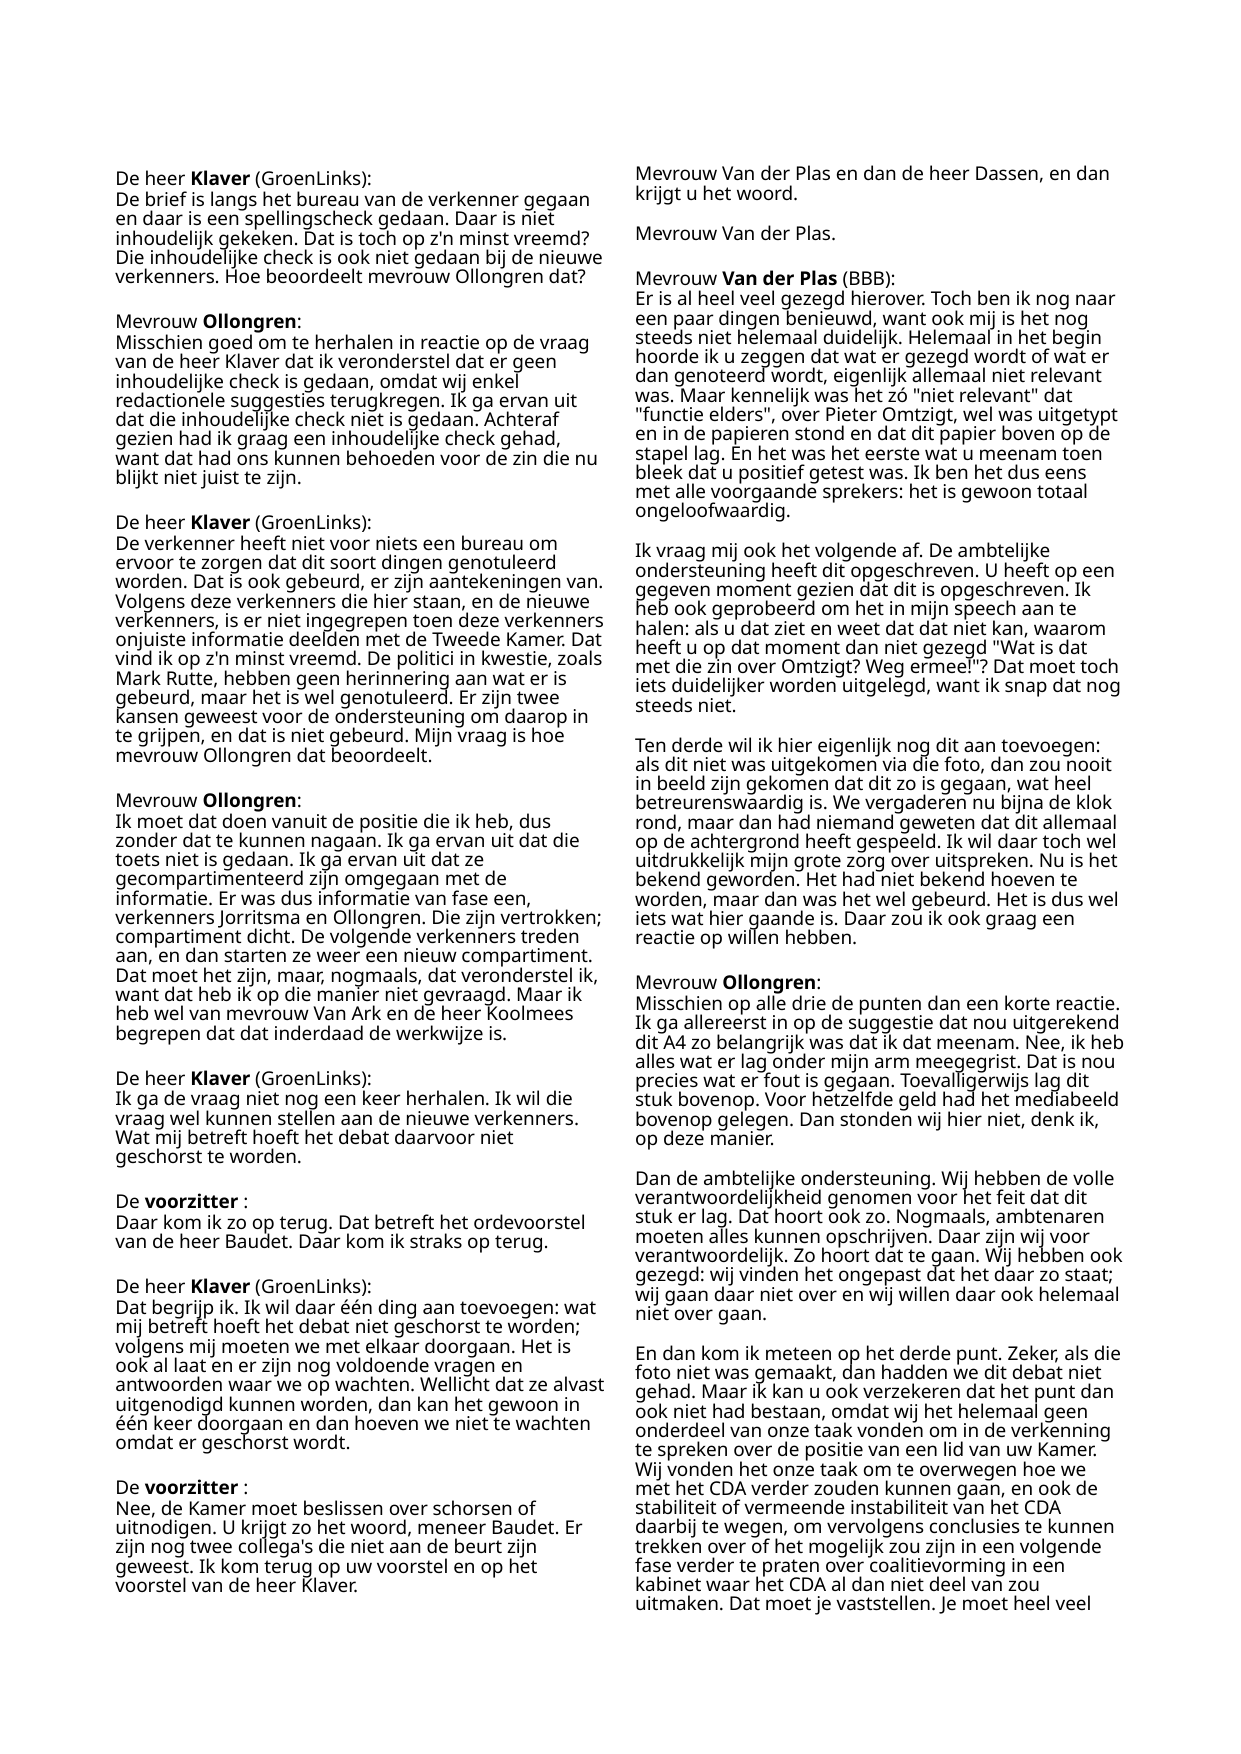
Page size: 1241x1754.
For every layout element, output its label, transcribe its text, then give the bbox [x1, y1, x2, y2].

text Misschien op alle drie de punten dan een korte reactie. Ik ga allereerst in op de suggestie dat nou uitgerekend dit A4 zo belangrijk was dat ik dat meenam. Nee, ik heb alles wat er lag onder mijn arm meegegrist. Dat is nou precies wat er fout is gegaan. Toevalligerwijs lag dit stuk bovenop. Voor hetzelfde geld had het mediabeeld bovenop gelegen. Dan stonden wij hier niet, denk ik, op deze manier. [635, 995, 1125, 1149]
text De voorzitter : [115, 1188, 605, 1214]
text Mevrouw Ollongren: [115, 787, 605, 813]
text Daar kom ik zo op terug. Dat betreft het ordevoorstel van de heer Baudet. Daar kom ik straks op terug. [115, 1214, 605, 1253]
text Ten derde wil ik hier eigenlijk nog dit aan toevoegen: als dit niet was uitgekomen via die foto, dan zou nooit in beeld zijn gekomen dat dit zo is gegaan, wat heel betreurenswaardig is. We vergaderen nu bijna de klok rond, maar dan had niemand geweten dat dit allemaal op de achtergrond heeft gespeeld. Ik wil daar toch wel uitdrukkelijk mijn grote zorg over uitspreken. Nu is het bekend geworden. Het had niet bekend hoeven te worden, maar dan was het wel gebeurd. Het is dus wel iets wat hier gaande is. Daar zou ik ook graag een reactie op willen hebben. [635, 737, 1125, 948]
text Nee, de Kamer moet beslissen over schorsen of uitnodigen. U krijgt zo het woord, meneer Baudet. Er zijn nog twee collega's die niet aan de beurt zijn geweest. Ik kom terug op uw voorstel en op het voorstel van de heer Klaver. [115, 1500, 605, 1596]
text Mevrouw Ollongren: [635, 969, 1125, 995]
text En dan kom ik meteen op het derde punt. Zeker, als die foto niet was gemaakt, dan hadden we dit debat niet gehad. Maar ik kan u ook verzekeren dat het punt dan ook niet had bestaan, omdat wij het helemaal geen onderdeel van onze taak vonden om in de verkenning te spreken over de positie van een lid van uw Kamer. Wij vonden het onze taak om te overwegen hoe we met het CDA verder zouden kunnen gaan, en ook de stabiliteit of vermeende instabiliteit van het CDA daarbij te wegen, om vervolgens conclusies te kunnen trekken over of het mogelijk zou zijn in een volgende fase verder te praten over coalitievorming in een kabinet waar het CDA al dan niet deel van zou uitmaken. Dat moet je vaststellen. Je moet heel veel [635, 1345, 1125, 1615]
text Mevrouw Van der Plas en dan de heer Dassen, en dan krijgt u het woord. [635, 165, 1125, 204]
text Mevrouw Ollongren: [115, 308, 605, 334]
text Dan de ambtelijke ondersteuning. Wij hebben de volle verantwoordelijkheid genomen voor het feit dat dit stuk er lag. Dat hoort ook zo. Nogmaals, ambtenaren moeten alles kunnen opschrijven. Daar zijn wij voor verantwoordelijk. Zo hoort dat te gaan. Wij hebben ook gezegd: wij vinden het ongepast dat het daar zo staat; wij gaan daar niet over en wij willen daar ook helemaal niet over gaan. [635, 1170, 1125, 1324]
text Misschien goed om te herhalen in reactie op de vraag van de heer Klaver dat ik veronderstel dat er geen inhoudelijke check is gedaan, omdat wij enkel redactionele suggesties terugkregen. Ik ga ervan uit dat die inhoudelijke check niet is gedaan. Achteraf gezien had ik graag een inhoudelijke check gehad, want dat had ons kunnen behoeden voor de zin die nu blijkt niet juist te zijn. [115, 334, 605, 488]
text Ik vraag mij ook het volgende af. De ambtelijke ondersteuning heeft dit opgeschreven. U heeft op een gegeven moment gezien dat dit is opgeschreven. Ik heb ook geprobeerd om het in mijn speech aan te halen: als u dat ziet en weet dat dat niet kan, waarom heeft u op dat moment dan niet gezegd "Wat is dat met die zin over Omtzigt? Weg ermee!"? Dat moet toch iets duidelijker worden uitgelegd, want ik snap dat nog steeds niet. [635, 542, 1125, 716]
text De voorzitter : [115, 1474, 605, 1500]
text De heer Klaver (GroenLinks): [115, 1065, 605, 1090]
text Mevrouw Van der Plas. [635, 224, 1125, 244]
text Mevrouw Van der Plas (BBB): [635, 265, 1125, 290]
text De heer Klaver (GroenLinks): [115, 1273, 605, 1299]
text De verkenner heeft niet voor niets een bureau om ervoor te zorgen dat dit soort dingen genotuleerd worden. Dat is ook gebeurd, er zijn aantekeningen van. Volgens deze verkenners die hier staan, en de nieuwe verkenners, is er niet ingegrepen toen deze verkenners onjuiste informatie deelden met de Tweede Kamer. Dat vind ik op z'n minst vreemd. De politici in kwestie, zoals Mark Rutte, hebben geen herinnering aan wat er is gebeurd, maar het is wel genotuleerd. Er zijn twee kansen geweest voor de ondersteuning om daarop in te grijpen, en dat is niet gebeurd. Mijn vraag is hoe mevrouw Ollongren dat beoordeelt. [115, 535, 605, 766]
text De heer Klaver (GroenLinks): [115, 509, 605, 535]
text De heer Klaver (GroenLinks): [115, 165, 605, 191]
text Dat begrijp ik. Ik wil daar één ding aan toevoegen: wat mij betreft hoeft het debat niet geschorst te worden; volgens mij moeten we met elkaar doorgaan. Het is ook al laat en er zijn nog voldoende vragen en antwoorden waar we op wachten. Wellicht dat ze alvast uitgenodigd kunnen worden, dan kan het gewoon in één keer doorgaan en dan hoeven we niet te wachten omdat er geschorst wordt. [115, 1299, 605, 1453]
text Er is al heel veel gezegd hierover. Toch ben ik nog naar een paar dingen benieuwd, want ook mij is het nog steeds niet helemaal duidelijk. Helemaal in het begin hoorde ik u zeggen dat wat er gezegd wordt of wat er dan genoteerd wordt, eigenlijk allemaal niet relevant was. Maar kennelijk was het zó "niet relevant" dat "functie elders", over Pieter Omtzigt, wel was uitgetypt en in de papieren stond en dat dit papier boven op de stapel lag. En het was het eerste wat u meenam toen bleek dat u positief getest was. Ik ben het dus eens met alle voorgaande sprekers: het is gewoon totaal ongeloofwaardig. [635, 290, 1125, 522]
text Ik ga de vraag niet nog een keer herhalen. Ik wil die vraag wel kunnen stellen aan de nieuwe verkenners. Wat mij betreft hoeft het debat daarvoor niet geschorst te worden. [115, 1090, 605, 1167]
text De brief is langs het bureau van de verkenner gegaan en daar is een spellingscheck gedaan. Daar is niet inhoudelijk gekeken. Dat is toch op z'n minst vreemd? Die inhoudelijke check is ook niet gedaan bij de nieuwe verkenners. Hoe beoordeelt mevrouw Ollongren dat? [115, 191, 605, 287]
text Ik moet dat doen vanuit de positie die ik heb, dus zonder dat te kunnen nagaan. Ik ga ervan uit dat die toets niet is gedaan. Ik ga ervan uit dat ze gecompartimenteerd zijn omgegaan met de informatie. Er was dus informatie van fase een, verkenners Jorritsma en Ollongren. Die zijn vertrokken; compartiment dicht. De volgende verkenners treden aan, en dan starten ze weer een nieuw compartiment. Dat moet het zijn, maar, nogmaals, dat veronderstel ik, want dat heb ik op die manier niet gevraagd. Maar ik heb wel van mevrouw Van Ark en de heer Koolmees begrepen dat dat inderdaad de werkwijze is. [115, 813, 605, 1044]
